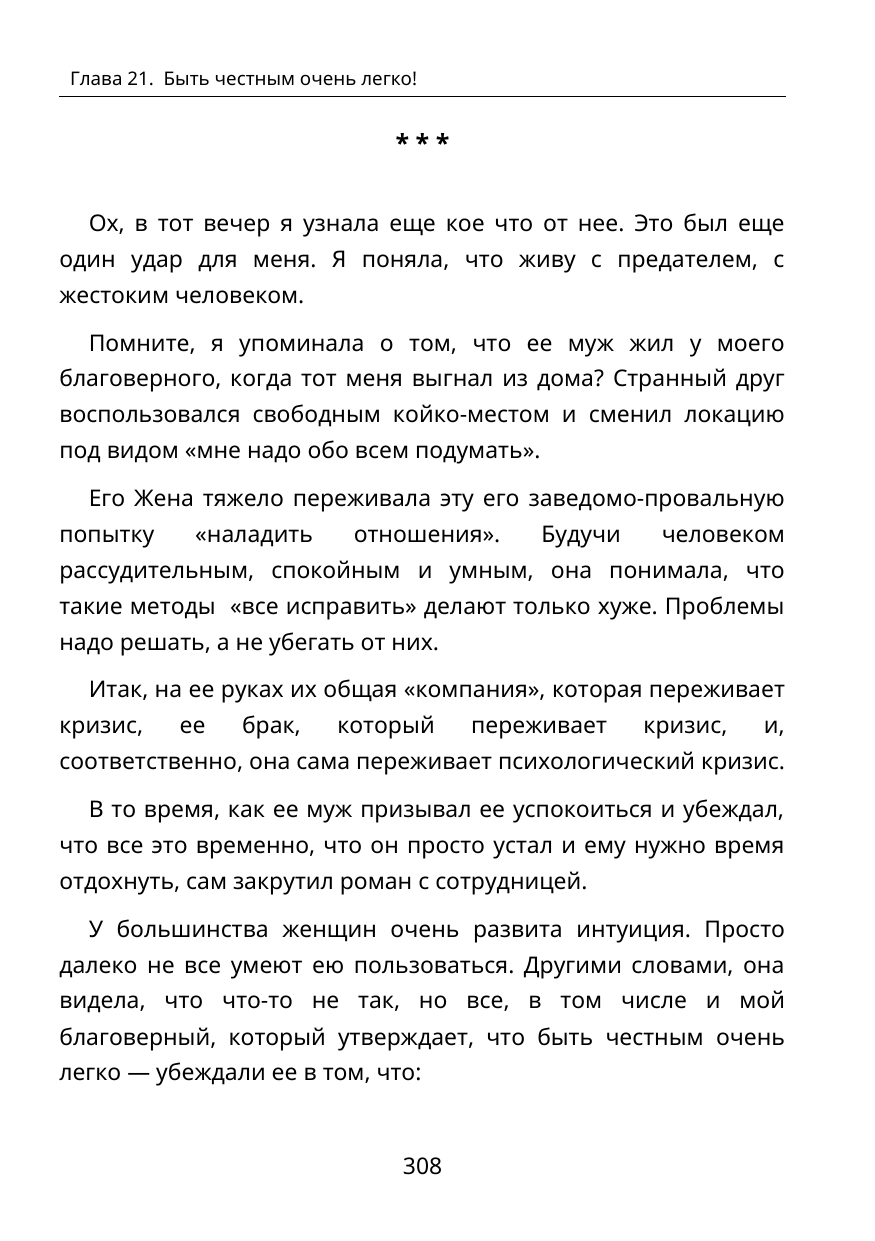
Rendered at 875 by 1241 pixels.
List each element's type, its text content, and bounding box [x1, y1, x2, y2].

text Его Жена тяжело переживала эту его заведомо-провальную попытку «наладить отношения». Будучи человеком рассудительным, спокойным и умным, она понимала, что такие методы «все исправить» делают только хуже. Проблемы надо решать, а не убегать от них. [59, 482, 786, 657]
text В то время, как ее муж призывал ее успокоиться и убеждал, что все это временно, что он просто устал и ему нужно время отдохнуть, сам закрутил роман с сотрудницей. [59, 793, 786, 896]
text Помните, я упоминала о том, что ее муж жил у моего благоверного, когда тот меня выгнал из дома? Странный друг воспользовался свободным койко-местом и сменил локацию под видом «мне надо обо всем подумать». [59, 326, 786, 466]
text Итак, на ее руках их общая «компания», которая переживает кризис, ее брак, который переживает кризис, и, соответственно, она сама переживает психологический кризис. [59, 673, 786, 777]
text У большинства женщин очень развита интуиция. Просто далеко не все умеют ею пользоваться. Другими словами, она видела, что что-то не так, но все, в том числе и мой благоверный, который утверждает, что быть честным очень легко — убеждали ее в том, что: [59, 913, 786, 1088]
subtitle * * * [59, 126, 786, 160]
text Ох, в тот вечер я узнала еще кое что от нее. Это был еще один удар для меня. Я поняла, что живу с предателем, с жестоким человеком. [59, 207, 786, 310]
